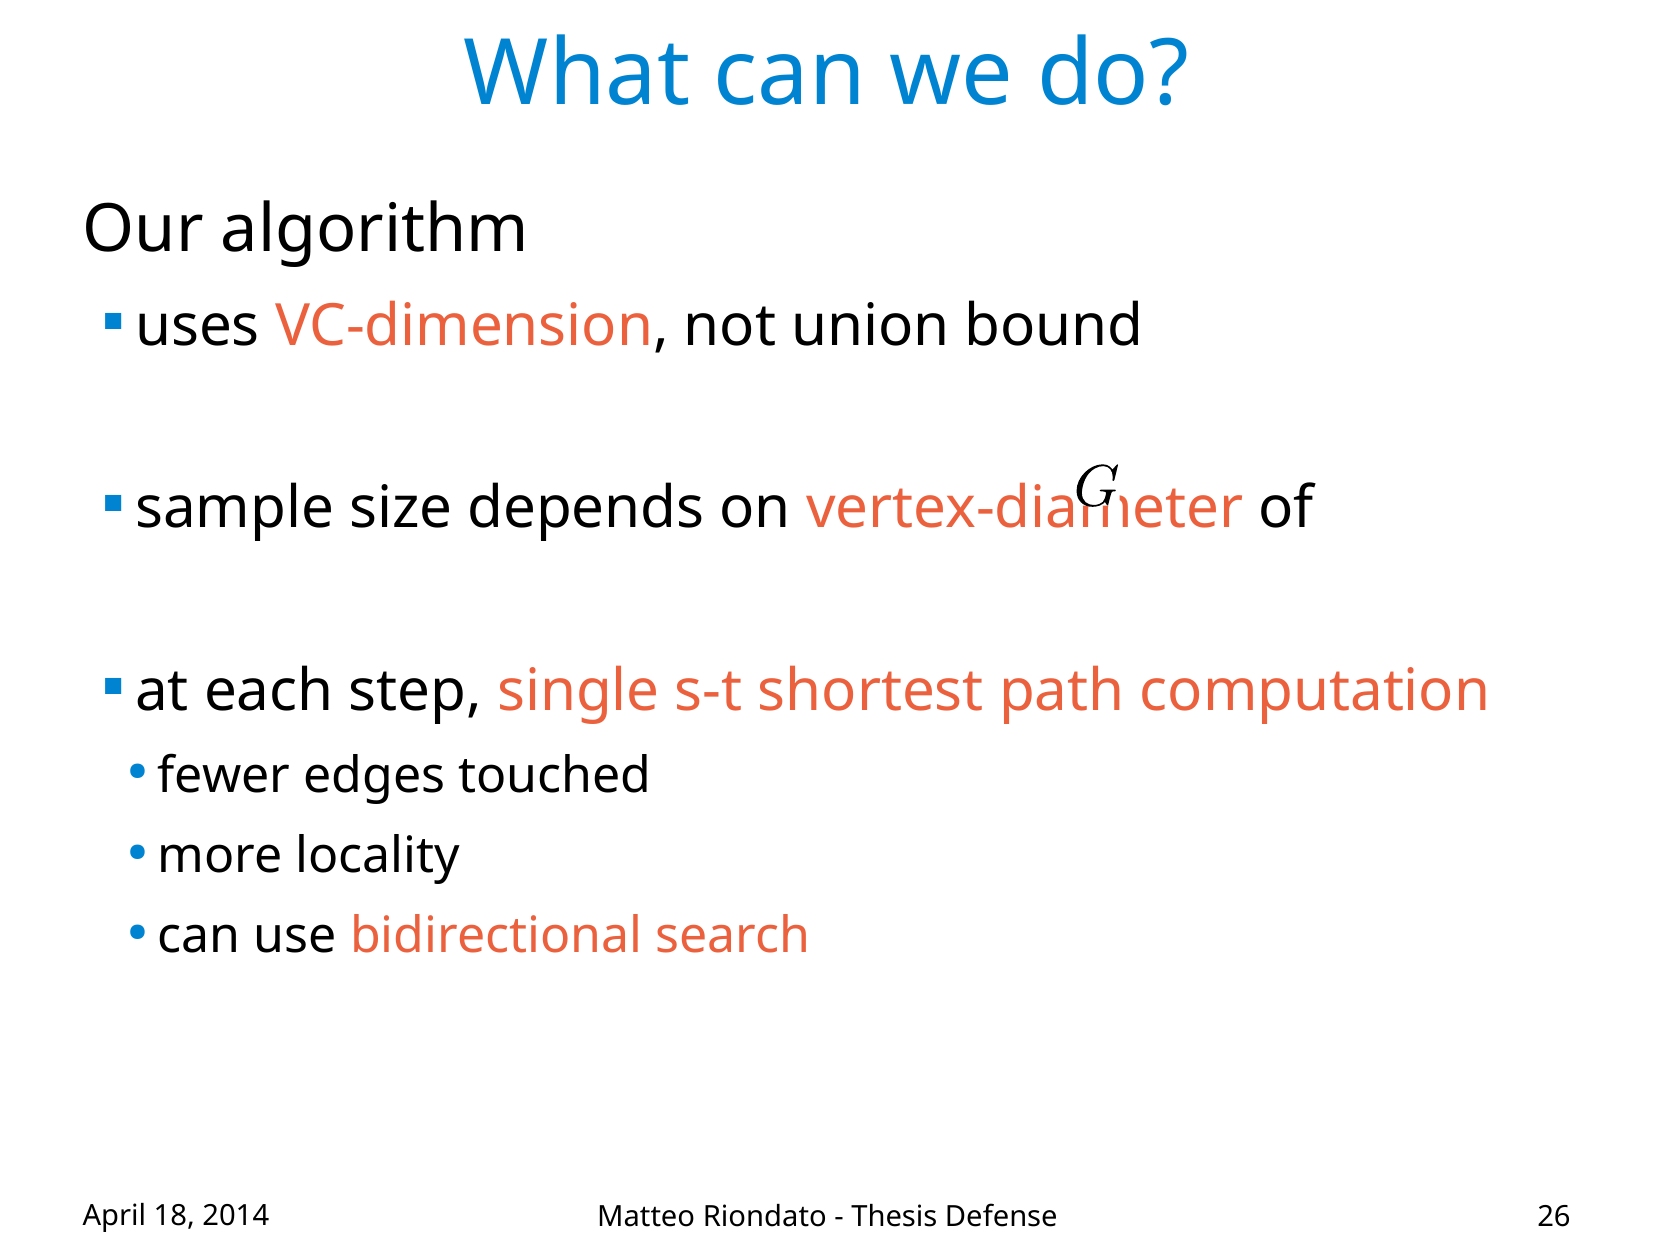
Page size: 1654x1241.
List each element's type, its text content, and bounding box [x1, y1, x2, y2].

title What can we do? [82, 0, 1571, 139]
list Our algorithm uses VC-dimension, not union bound sample size depends on vertex-diameter of at each step, single s-t shortest path computation fewer edges touched more locality can use bidirectional search [82, 180, 1571, 1186]
text_box [1073, 464, 1120, 507]
